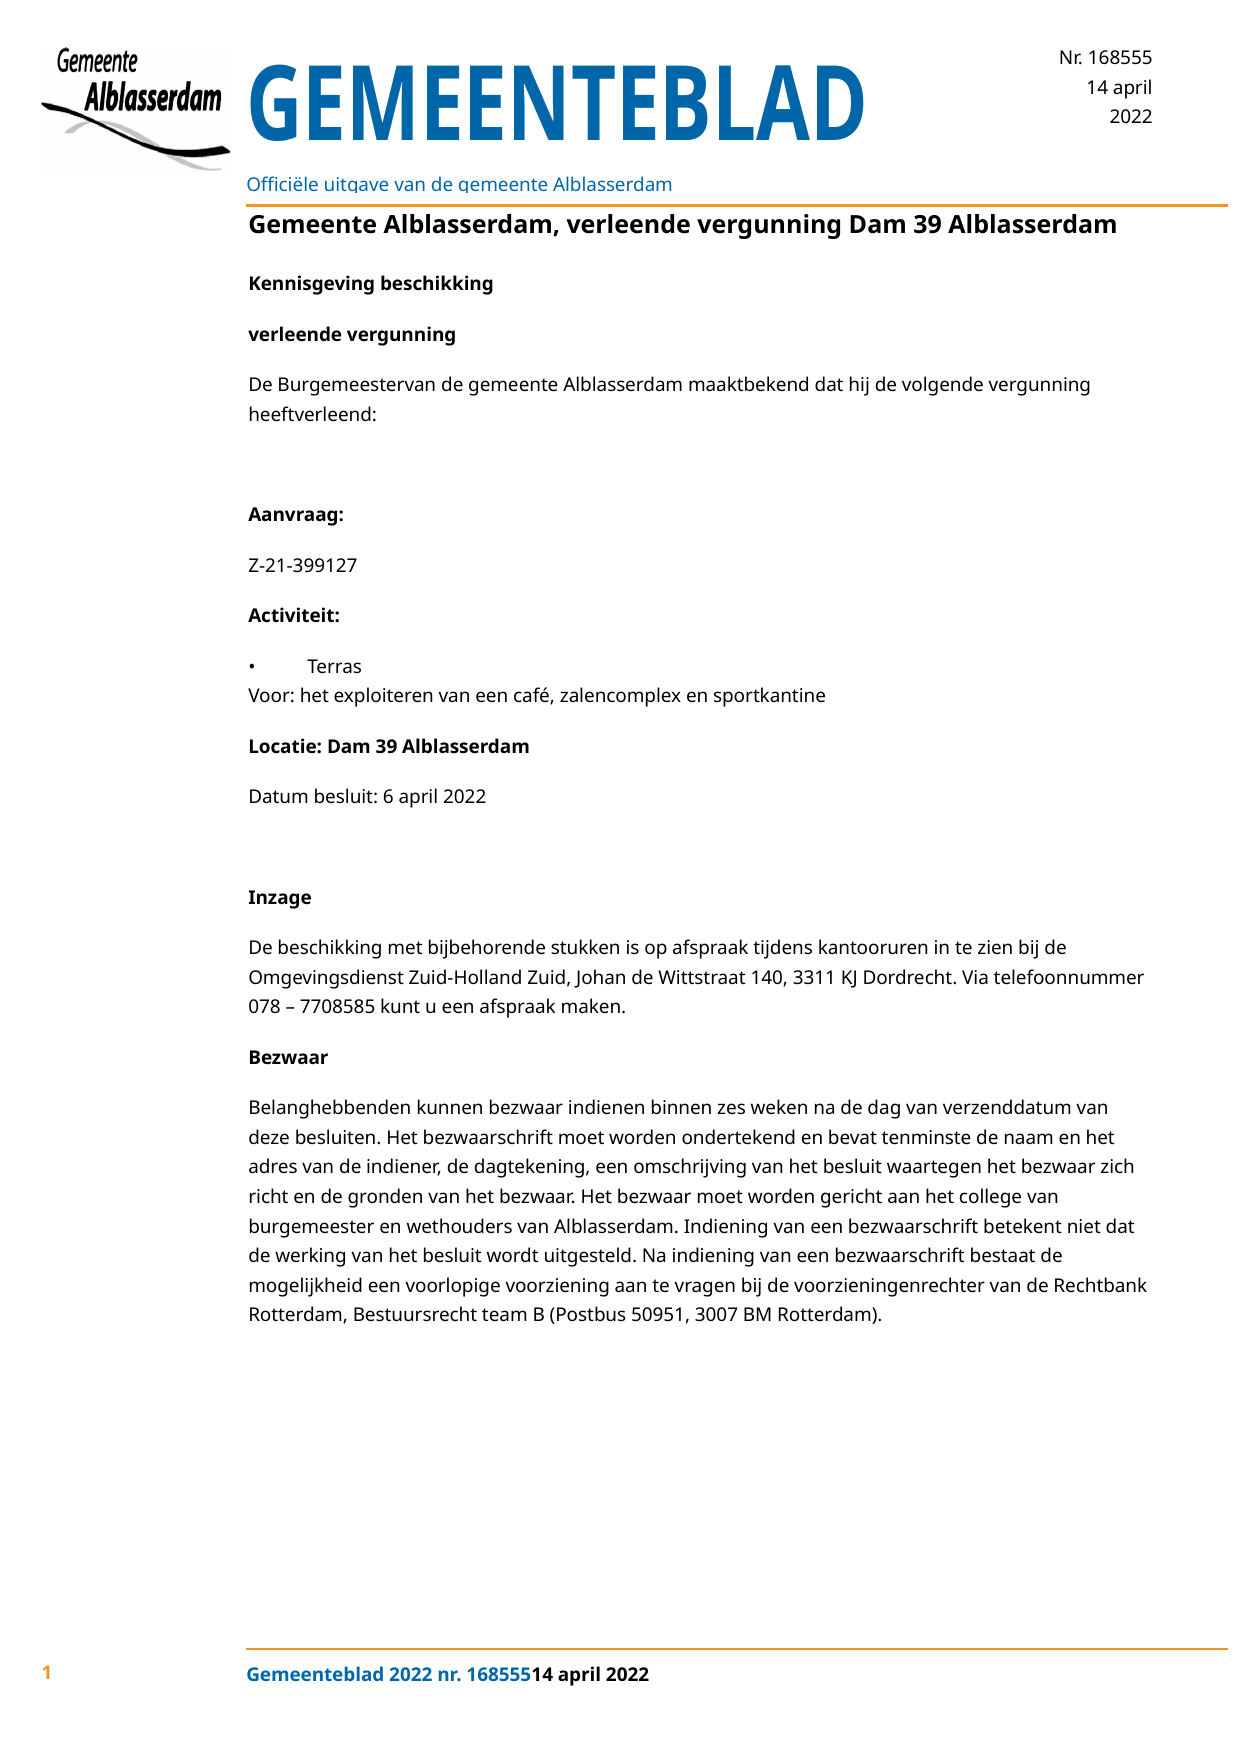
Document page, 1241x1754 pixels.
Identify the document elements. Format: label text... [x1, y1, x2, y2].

text Datum besluit: 6 april 2022 [248, 783, 1152, 809]
text Inzage [248, 884, 1152, 910]
text Kennisgeving beschikking [248, 270, 1152, 296]
text Activiteit: [248, 602, 1152, 628]
text verleende vergunning [248, 321, 1152, 346]
text De Burgemeestervan de gemeente Alblasserdam maaktbekend dat hij de volgende vergunning heeftverleend: [248, 371, 1152, 426]
text Bezwaar [248, 1044, 1152, 1070]
text De beschikking met bijbehorende stukken is op afspraak tijdens kantooruren in te zien bij de Omgevingsdienst Zuid-Holland Zuid, Johan de Wittstraat 140, 3311 KJ Dordrecht. Via telefoonnummer 078 – 7708585 kunt u een afspraak maken. [248, 934, 1152, 1019]
text Voor: het exploiteren van een café, zalencomplex en sportkantine [248, 682, 1152, 708]
text Belanghebbenden kunnen bezwaar indienen binnen zes weken na de dag van verzenddatum van deze besluiten. Het bezwaarschrift moet worden ondertekend en bevat tenminste de naam en het adres van de indiener, de dagtekening, een omschrijving van het besluit waartegen het bezwaar zich richt en de gronden van het bezwaar. Het bezwaar moet worden gericht aan het college van burgemeester en wethouders van Alblasserdam. Indiening van een bezwaarschrift betekent niet dat de werking van het besluit wordt uitgesteld. Na indiening van een bezwaarschrift bestaat de mogelijkheid een voorlopige voorziening aan te vragen bij de voorzieningenrechter van de Rechtbank Rotterdam, Bestuursrecht team B (Postbus 50951, 3007 BM Rotterdam). [248, 1094, 1152, 1327]
text Gemeente Alblasserdam, verleende vergunning Dam 39 Alblasserdam [248, 207, 1152, 241]
list Terras [248, 653, 1152, 678]
text Locatie: Dam 39 Alblasserdam [248, 733, 1152, 758]
picture [41, 47, 231, 172]
text Aanvraag: [248, 502, 1152, 527]
text Z-21-399127 [248, 552, 1152, 578]
